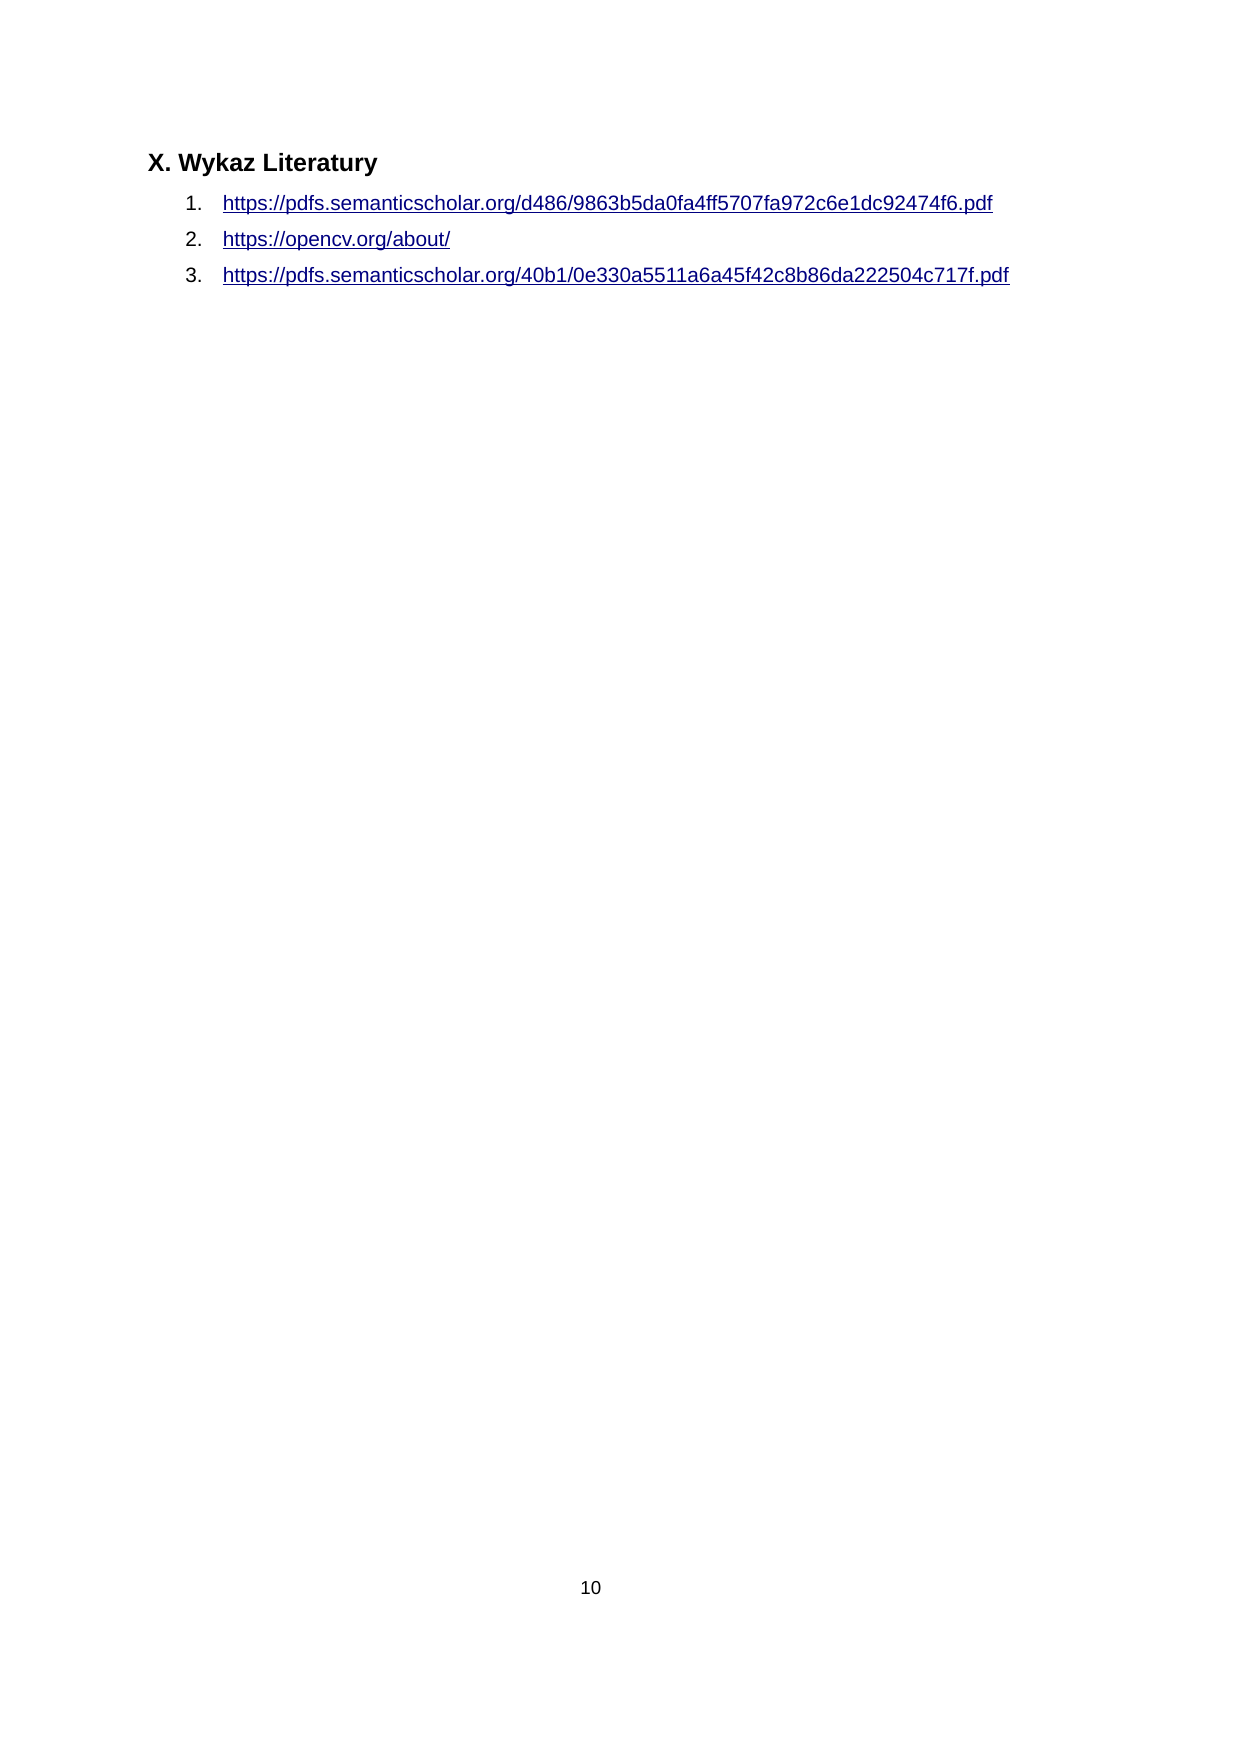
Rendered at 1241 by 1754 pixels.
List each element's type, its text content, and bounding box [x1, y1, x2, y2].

list https://pdfs.semanticscholar.org/40b1/0e330a5511a6a45f42c8b86da222504c717f.pdf [185, 263, 1033, 287]
list https://opencv.org/about/ [185, 227, 1033, 251]
list https://pdfs.semanticscholar.org/d486/9863b5da0fa4ff5707fa972c6e1dc92474f6.pdf [185, 191, 1033, 215]
list X. Wykaz Literatury [148, 148, 1033, 176]
